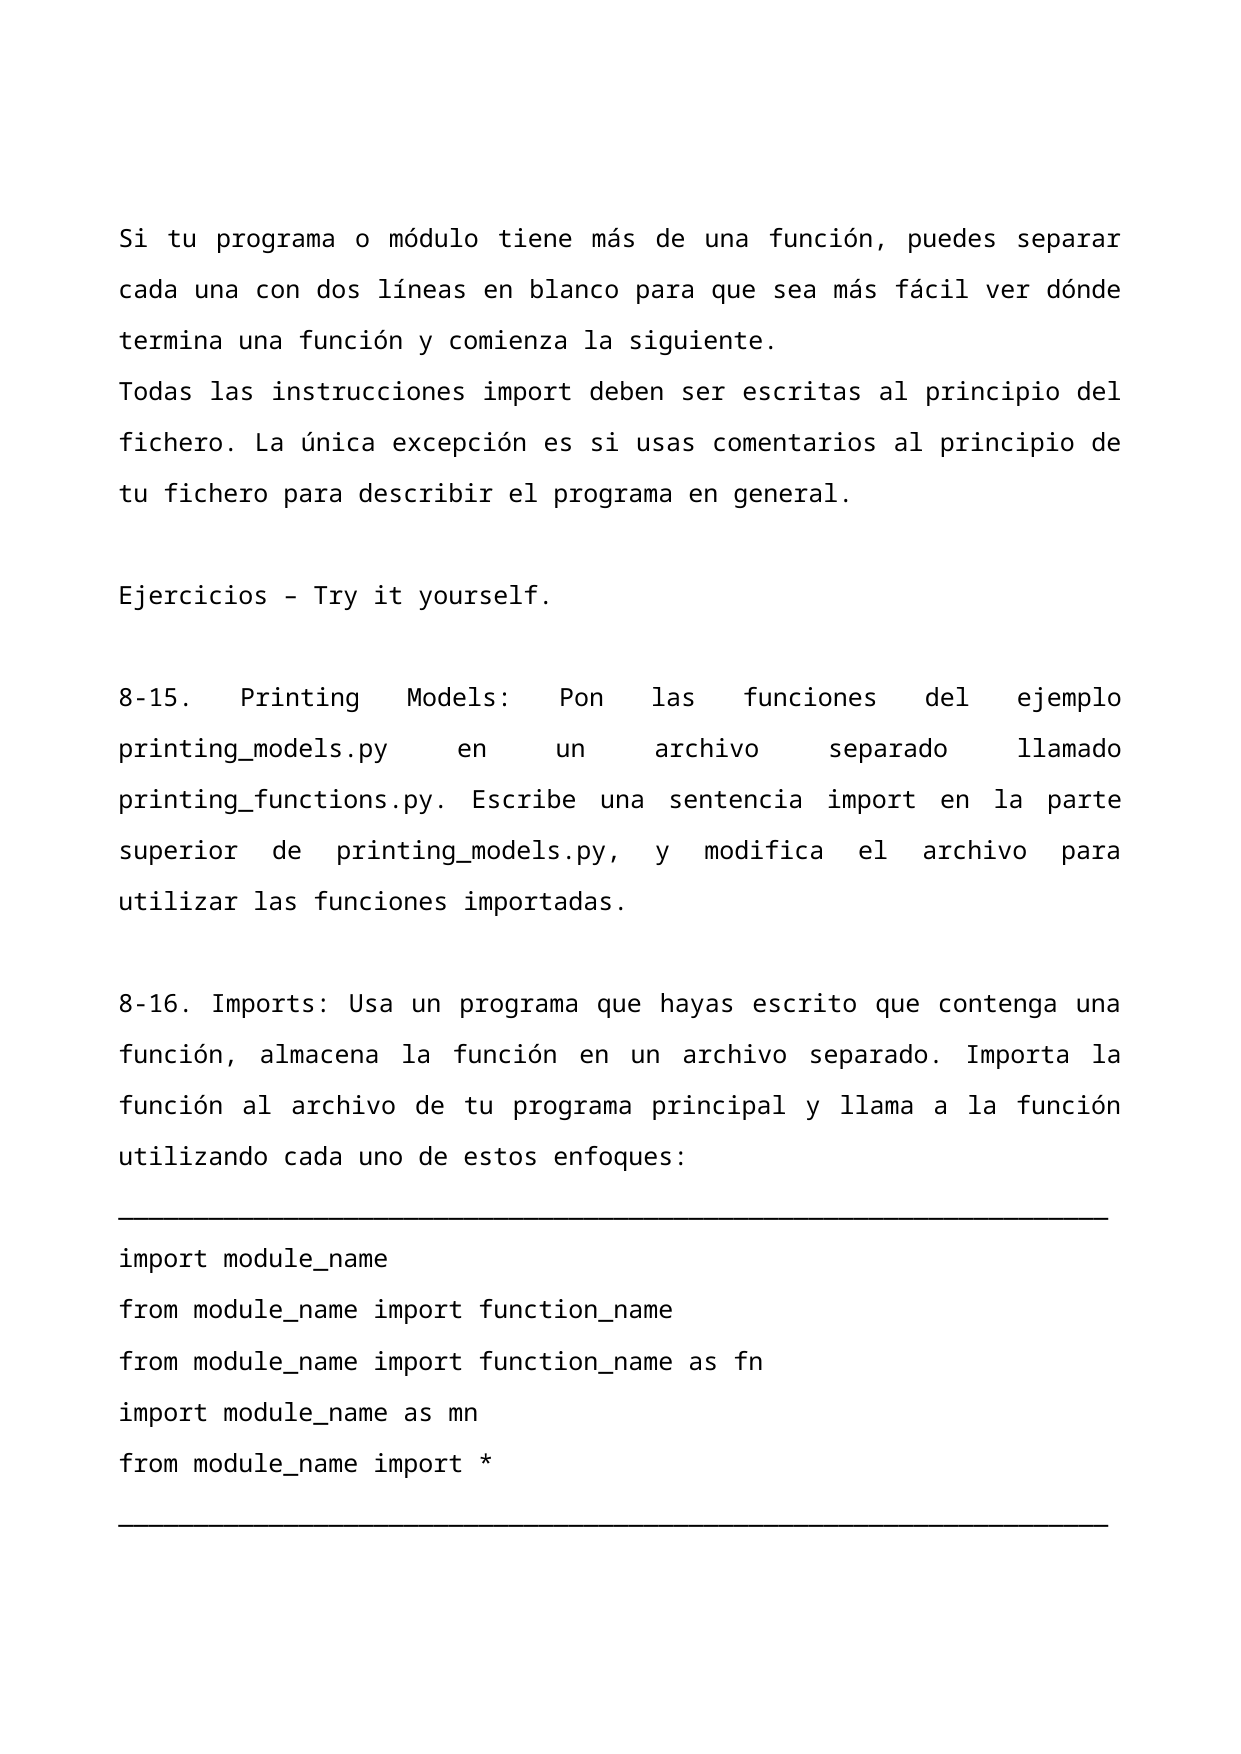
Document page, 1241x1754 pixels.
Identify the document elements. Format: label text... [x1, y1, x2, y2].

text __________________________________________________________________ [118, 1496, 1122, 1530]
text Si tu programa o módulo tiene más de una función, puedes separar cada una con dos líneas en blanco para que sea más fácil ver dónde termina una función y comienza la siguiente. [118, 220, 1122, 356]
text import module_name as mn [118, 1394, 1122, 1428]
text from module_name import * [118, 1445, 1122, 1479]
text 8-15. Printing Models: Pon las funciones del ejemplo printing_models.py en un archivo separado llamado printing_functions.py. Escribe una sentencia import en la parte superior de printing_models.py, y modifica el archivo para utilizar las funciones importadas. [118, 679, 1122, 918]
text Todas las instrucciones import deben ser escritas al principio del fichero. La única excepción es si usas comentarios al principio de tu fichero para describir el programa en general. [118, 373, 1122, 509]
text Ejercicios – Try it yourself. [118, 577, 1122, 612]
text import module_name [118, 1241, 1122, 1275]
text from module_name import function_name as fn [118, 1343, 1122, 1377]
text __________________________________________________________________ [118, 1190, 1122, 1224]
text 8-16. Imports: Usa un programa que hayas escrito que contenga una función, almacena la función en un archivo separado. Importa la función al archivo de tu programa principal y llama a la función utilizando cada uno de estos enfoques: [118, 986, 1122, 1173]
text from module_name import function_name [118, 1292, 1122, 1326]
